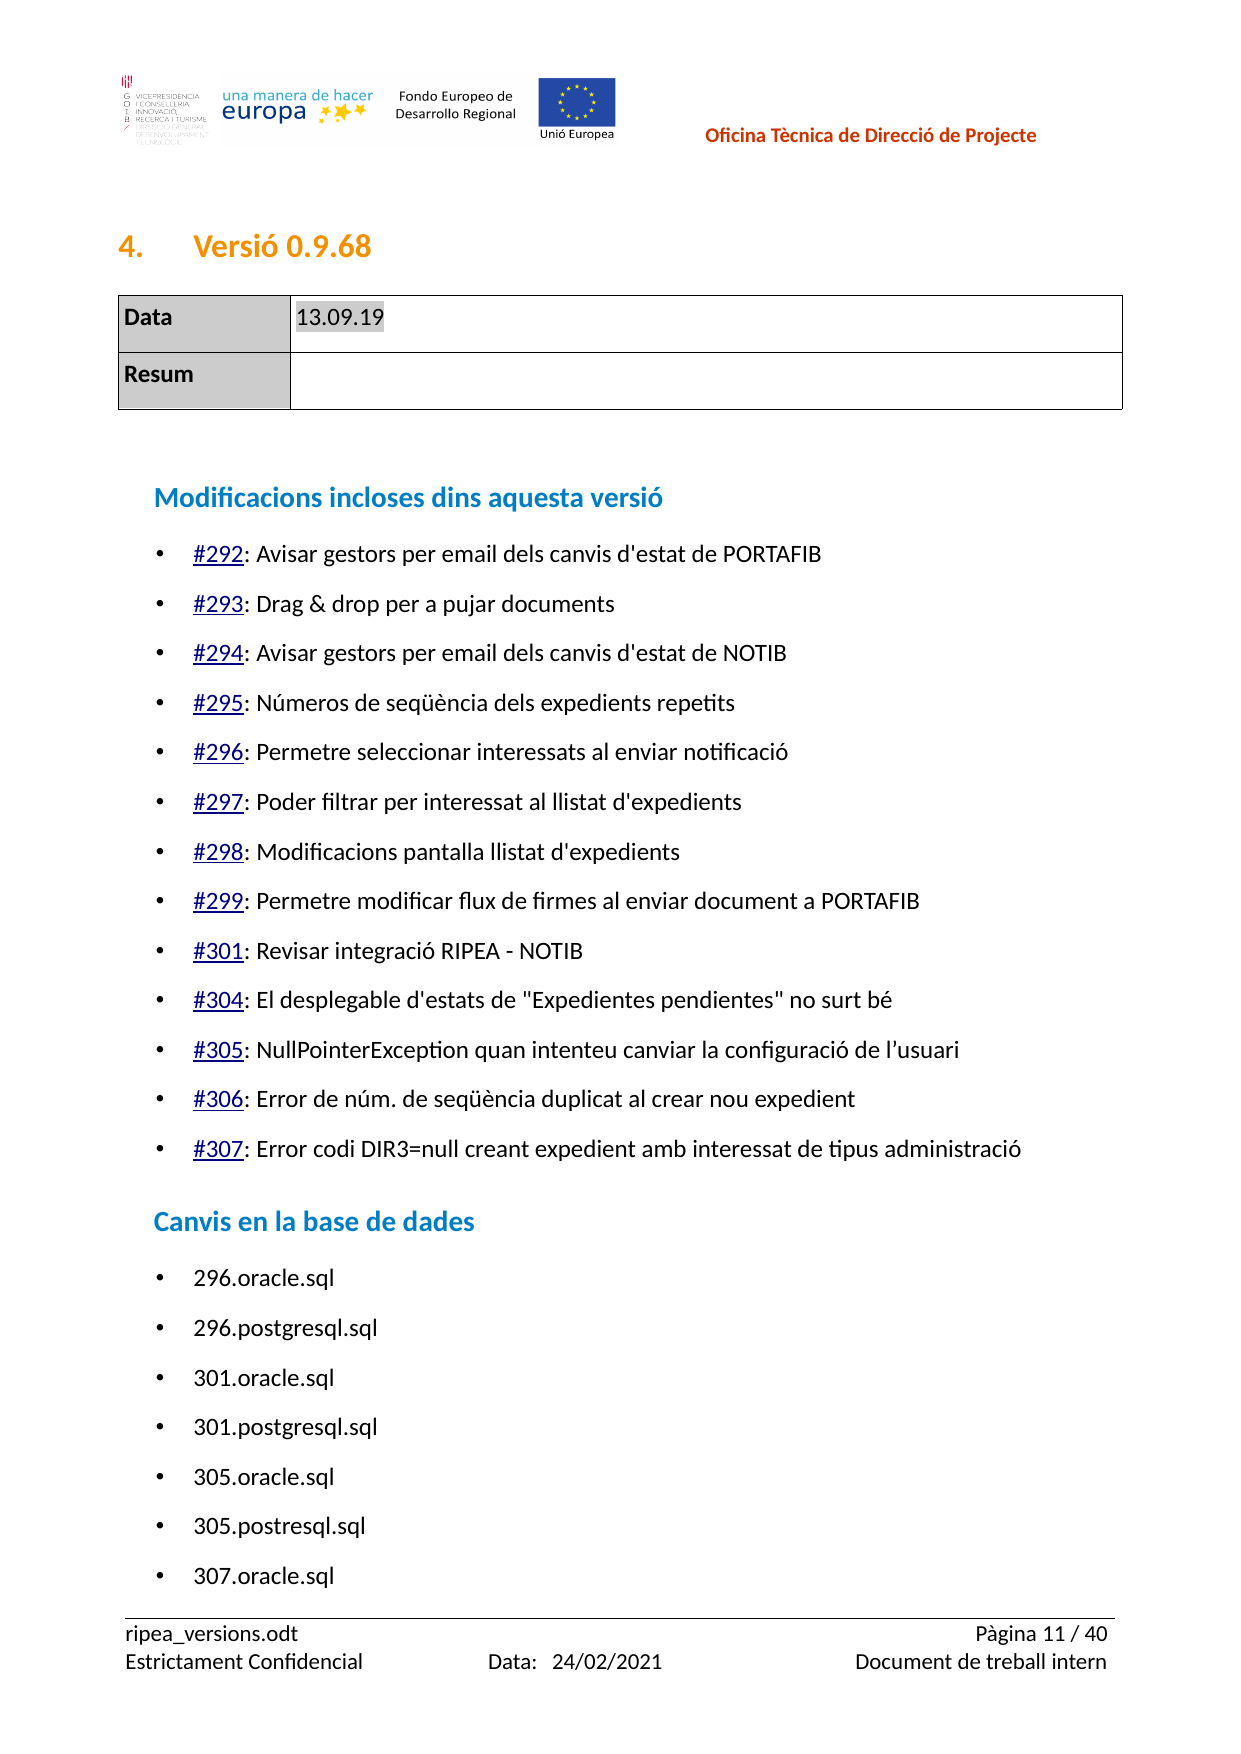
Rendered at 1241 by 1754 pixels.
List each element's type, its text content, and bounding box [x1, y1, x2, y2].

list 307.oracle.sql [156, 1560, 1122, 1591]
list #298: Modificacions pantalla llistat d'expedients [156, 836, 1122, 866]
list #307: Error codi DIR3=null creant expedient amb interessat de tipus administració [156, 1133, 1122, 1164]
list #306: Error de núm. de seqüència duplicat al crear nou expedient [156, 1083, 1122, 1114]
list #295: Números de seqüència dels expedients repetits [156, 687, 1122, 717]
list 305.postresql.sql [156, 1511, 1122, 1541]
list #293: Drag & drop per a pujar documents [156, 588, 1122, 618]
table_header Data [119, 296, 290, 352]
list 305.oracle.sql [156, 1461, 1122, 1491]
list #299: Permetre modificar flux de firmes al enviar document a PORTAFIB [156, 885, 1122, 916]
list #304: El desplegable d'estats de "Expedientes pendientes" no surt bé [156, 984, 1122, 1015]
subtitle Modificacions incloses dins aquesta versió [153, 479, 1122, 514]
list 301.oracle.sql [156, 1362, 1122, 1392]
picture [118, 73, 213, 147]
list 296.oracle.sql [156, 1263, 1122, 1293]
table_cell Resum [119, 353, 290, 408]
list 301.postgresql.sql [156, 1411, 1122, 1442]
list #296: Permetre seleccionar interessats al enviar notificació [156, 736, 1122, 767]
list #292: Avisar gestors per email dels canvis d'estat de PORTAFIB [156, 538, 1122, 569]
list #294: Avisar gestors per email dels canvis d'estat de NOTIB [156, 637, 1122, 668]
picture [219, 73, 621, 147]
subtitle Versió 0.9.68 [118, 225, 1122, 266]
table_header 13.09.19 [291, 296, 1122, 352]
list 296.postgresql.sql [156, 1312, 1122, 1343]
subtitle Canvis en la base de dades [153, 1203, 1122, 1239]
table_cell [291, 353, 1122, 408]
list #305: NullPointerException quan intenteu canviar la configuració de l’usuari [156, 1034, 1122, 1064]
list #301: Revisar integració RIPEA - NOTIB [156, 935, 1122, 965]
list #297: Poder filtrar per interessat al llistat d'expedients [156, 786, 1122, 817]
